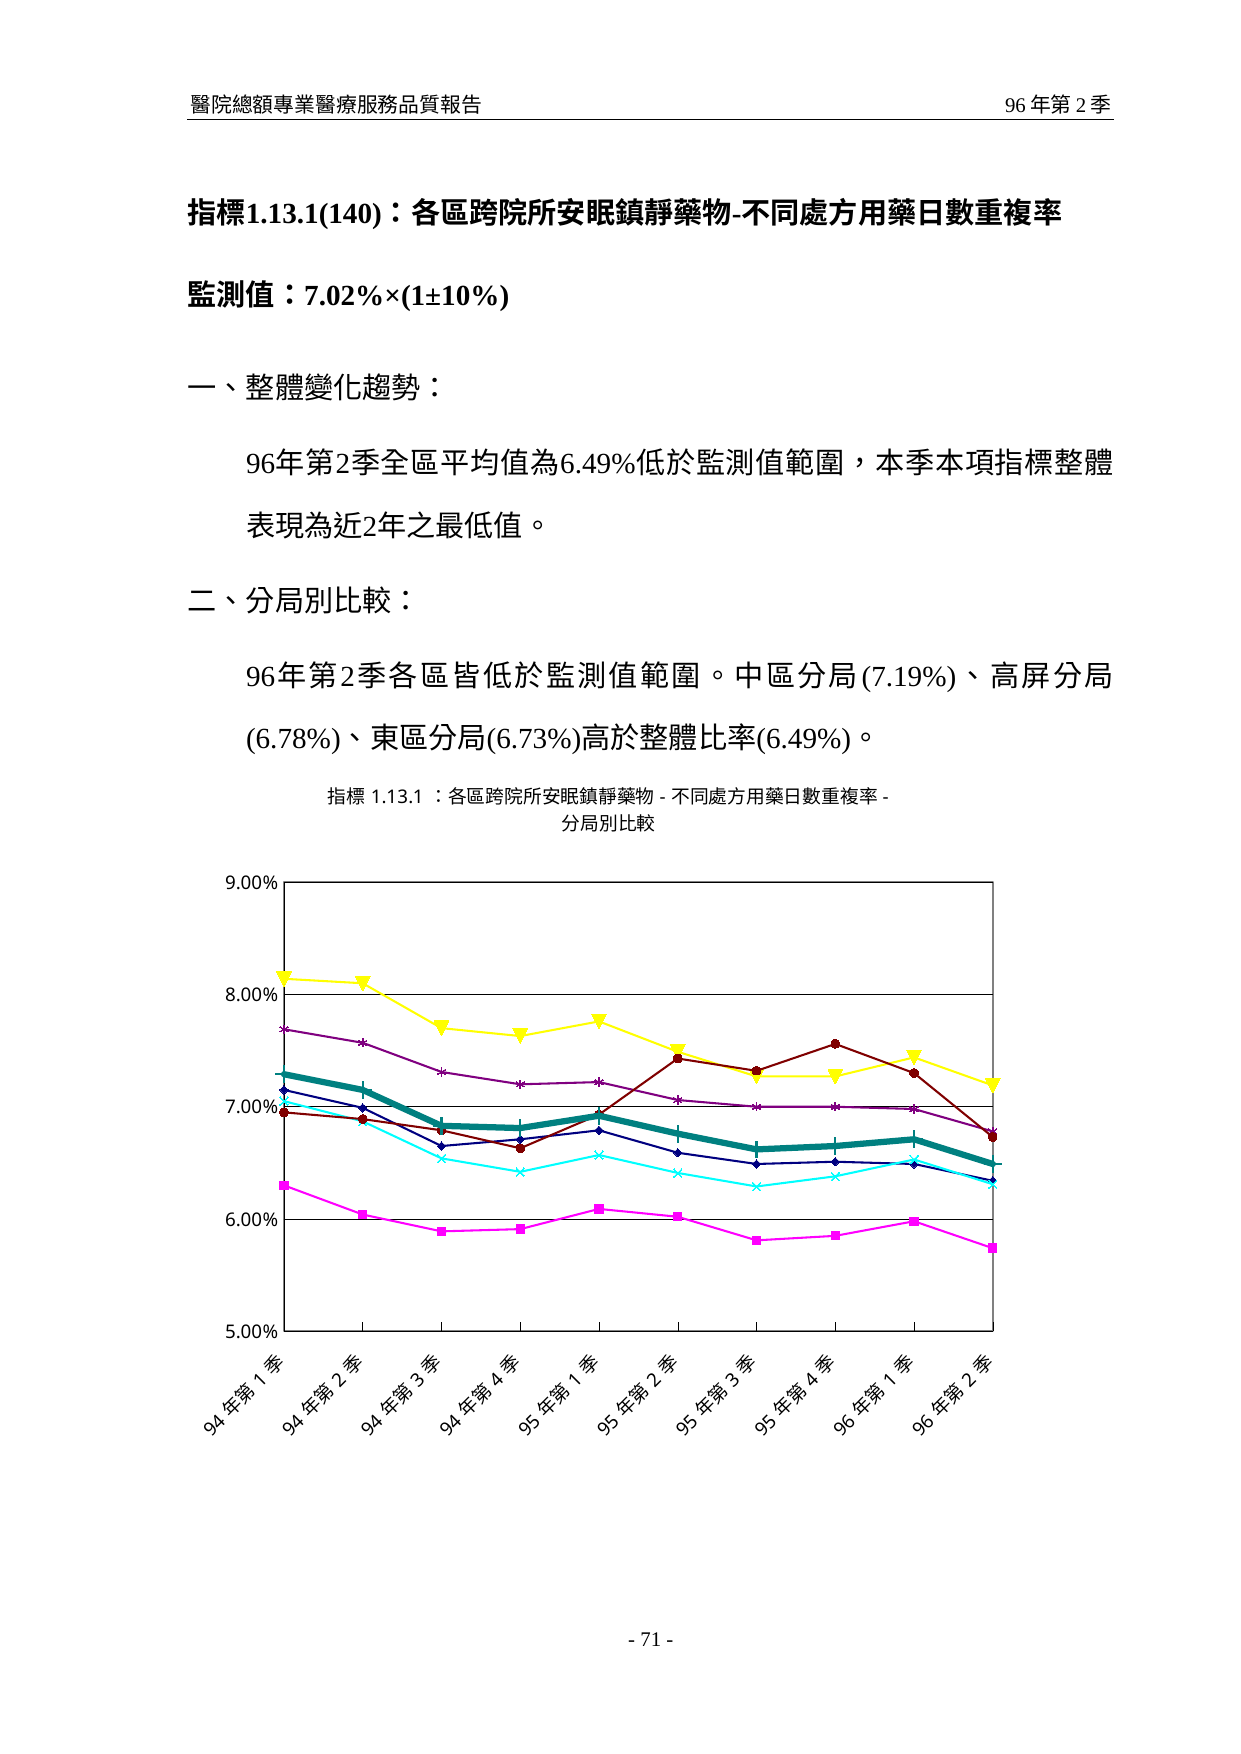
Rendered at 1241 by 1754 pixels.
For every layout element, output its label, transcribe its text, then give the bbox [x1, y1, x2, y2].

text 96年第2季各區皆低於監測值範圍。中區分局(7.19%)、高屏分局(6.78%)、東區分局(6.73%)高於整體比率(6.49%)。 [246, 632, 1114, 757]
text 96年第2季全區平均值為6.49%低於監測值範圍，本季本項指標整體表現為近2年之最低值。 [246, 419, 1114, 544]
text 監測值：7.02%×(1±10%) [187, 251, 1114, 313]
text 二、分局別比較： [187, 557, 1114, 619]
text 一、整體變化趨勢： [187, 344, 1114, 407]
text 指標1.13.1(140)：各區跨院所安眠鎮靜藥物-不同處方用藥日數重複率 [187, 169, 1114, 232]
